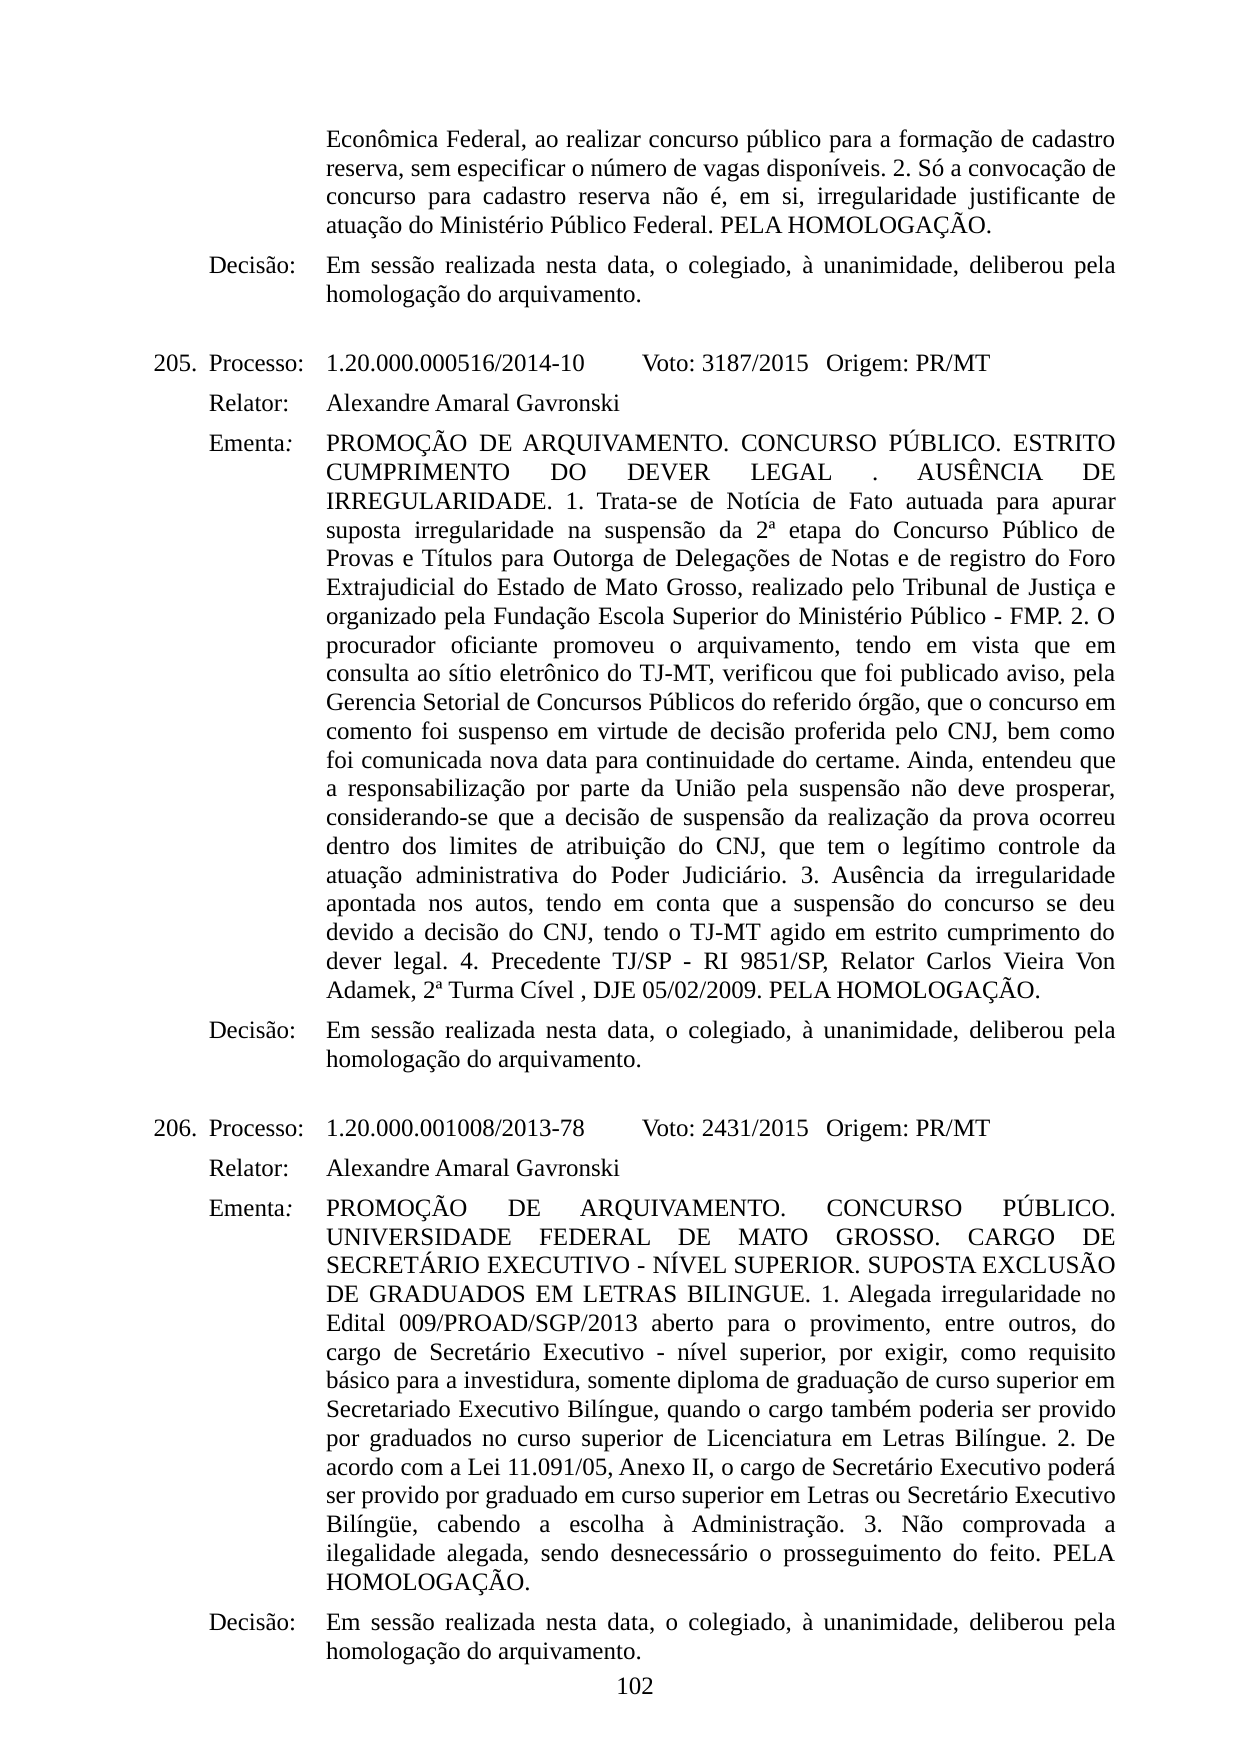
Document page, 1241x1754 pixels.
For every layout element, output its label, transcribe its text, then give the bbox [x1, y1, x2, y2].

table_cell [203, 118, 320, 244]
table_cell Decisão: [203, 1601, 320, 1670]
table_header 205. [148, 342, 203, 382]
table_header Processo: [203, 1107, 320, 1147]
table_header Voto: 2431/2015 [636, 1107, 820, 1147]
table_header 206. [148, 1107, 203, 1147]
table_cell [148, 1009, 203, 1078]
table_cell [148, 383, 203, 423]
table_header 1.20.000.000516/2014-10 [320, 342, 636, 382]
table_header 1.20.000.001008/2013-78 [320, 1107, 636, 1147]
table_cell PROMOÇÃO DE ARQUIVAMENTO. CONCURSO PÚBLICO. ESTRITO CUMPRIMENTO DO DEVER LEGAL . AUSÊNCIA DE IRREGULARIDADE. 1. Trata-se de Notícia de Fato autuada para apurar suposta irregularidade na suspensão da 2ª etapa do Concurso Público de Provas e Títulos para Outorga de Delegações de Notas e de registro do Foro Extrajudicial do Estado de Mato Grosso, realizado pelo Tribunal de Justiça e organizado pela Fundação Escola Superior do Ministério Público - FMP. 2. O procurador oficiante promoveu o arquivamento, tendo em vista que em consulta ao sítio eletrônico do TJ-MT, verificou que foi publicado aviso, pela Gerencia Setorial de Concursos Públicos do referido órgão, que o concurso em comento foi suspenso em virtude de decisão proferida pelo CNJ, bem como foi comunicada nova data para continuidade do certame. Ainda, entendeu que a responsabilização por parte da União pela suspensão não deve prosperar, considerando-se que a decisão de suspensão da realização da prova ocorreu dentro dos limites de atribuição do CNJ, que tem o legítimo controle da atuação administrativa do Poder Judiciário. 3. Ausência da irregularidade apontada nos autos, tendo em conta que a suspensão do concurso se deu devido a decisão do CNJ, tendo o TJ-MT agido em estrito cumprimento do dever legal. 4. Precedente TJ/SP - RI 9851/SP, Relator Carlos Vieira Von Adamek, 2ª Turma Cível , DJE 05/02/2009. PELA HOMOLOGAÇÃO. [320, 423, 1122, 1009]
table_cell PROMOÇÃO DE ARQUIVAMENTO. CONCURSO PÚBLICO. UNIVERSIDADE FEDERAL DE MATO GROSSO. CARGO DE SECRETÁRIO EXECUTIVO - NÍVEL SUPERIOR. SUPOSTA EXCLUSÃO DE GRADUADOS EM LETRAS BILINGUE. 1. Alegada irregularidade no Edital 009/PROAD/SGP/2013 aberto para o provimento, entre outros, do cargo de Secretário Executivo - nível superior, por exigir, como requisito básico para a investidura, somente diploma de graduação de curso superior em Secretariado Executivo Bilíngue, quando o cargo também poderia ser provido por graduados no curso superior de Licenciatura em Letras Bilíngue. 2. De acordo com a Lei 11.091/05, Anexo II, o cargo de Secretário Executivo poderá ser provido por graduado em curso superior em Letras ou Secretário Executivo Bilíngüe, cabendo a escolha à Administração. 3. Não comprovada a ilegalidade alegada, sendo desnecessário o prosseguimento do feito. PELA HOMOLOGAÇÃO. [320, 1187, 1122, 1601]
table_cell Ementa: [203, 1187, 320, 1601]
table_cell [148, 1187, 203, 1601]
table_cell Decisão: [203, 1009, 320, 1078]
table_cell Alexandre Amaral Gavronski [320, 1147, 1122, 1187]
table_header Processo: [203, 342, 320, 382]
table_header Voto: 3187/2015 [636, 342, 820, 382]
table_cell Relator: [203, 1147, 320, 1187]
table_cell [148, 1147, 203, 1187]
table_cell [148, 118, 203, 244]
table_cell Ementa: [203, 423, 320, 1009]
table_cell [148, 245, 203, 313]
table_cell [148, 1601, 203, 1670]
table_cell Econômica Federal, ao realizar concurso público para a formação de cadastro reserva, sem especificar o número de vagas disponíveis. 2. Só a convocação de concurso para cadastro reserva não é, em si, irregularidade justificante de atuação do Ministério Público Federal. PELA HOMOLOGAÇÃO. [320, 118, 1122, 244]
table_cell Em sessão realizada nesta data, o colegiado, à unanimidade, deliberou pela homologação do arquivamento. [320, 245, 1122, 313]
table_cell Relator: [203, 383, 320, 423]
table_cell Decisão: [203, 245, 320, 313]
table_cell Em sessão realizada nesta data, o colegiado, à unanimidade, deliberou pela homologação do arquivamento. [320, 1601, 1122, 1670]
table_header Origem: PR/MT [820, 1107, 1122, 1147]
table_cell Em sessão realizada nesta data, o colegiado, à unanimidade, deliberou pela homologação do arquivamento. [320, 1009, 1122, 1078]
table_cell [148, 423, 203, 1009]
table_cell Alexandre Amaral Gavronski [320, 383, 1122, 423]
table_header Origem: PR/MT [820, 342, 1122, 382]
